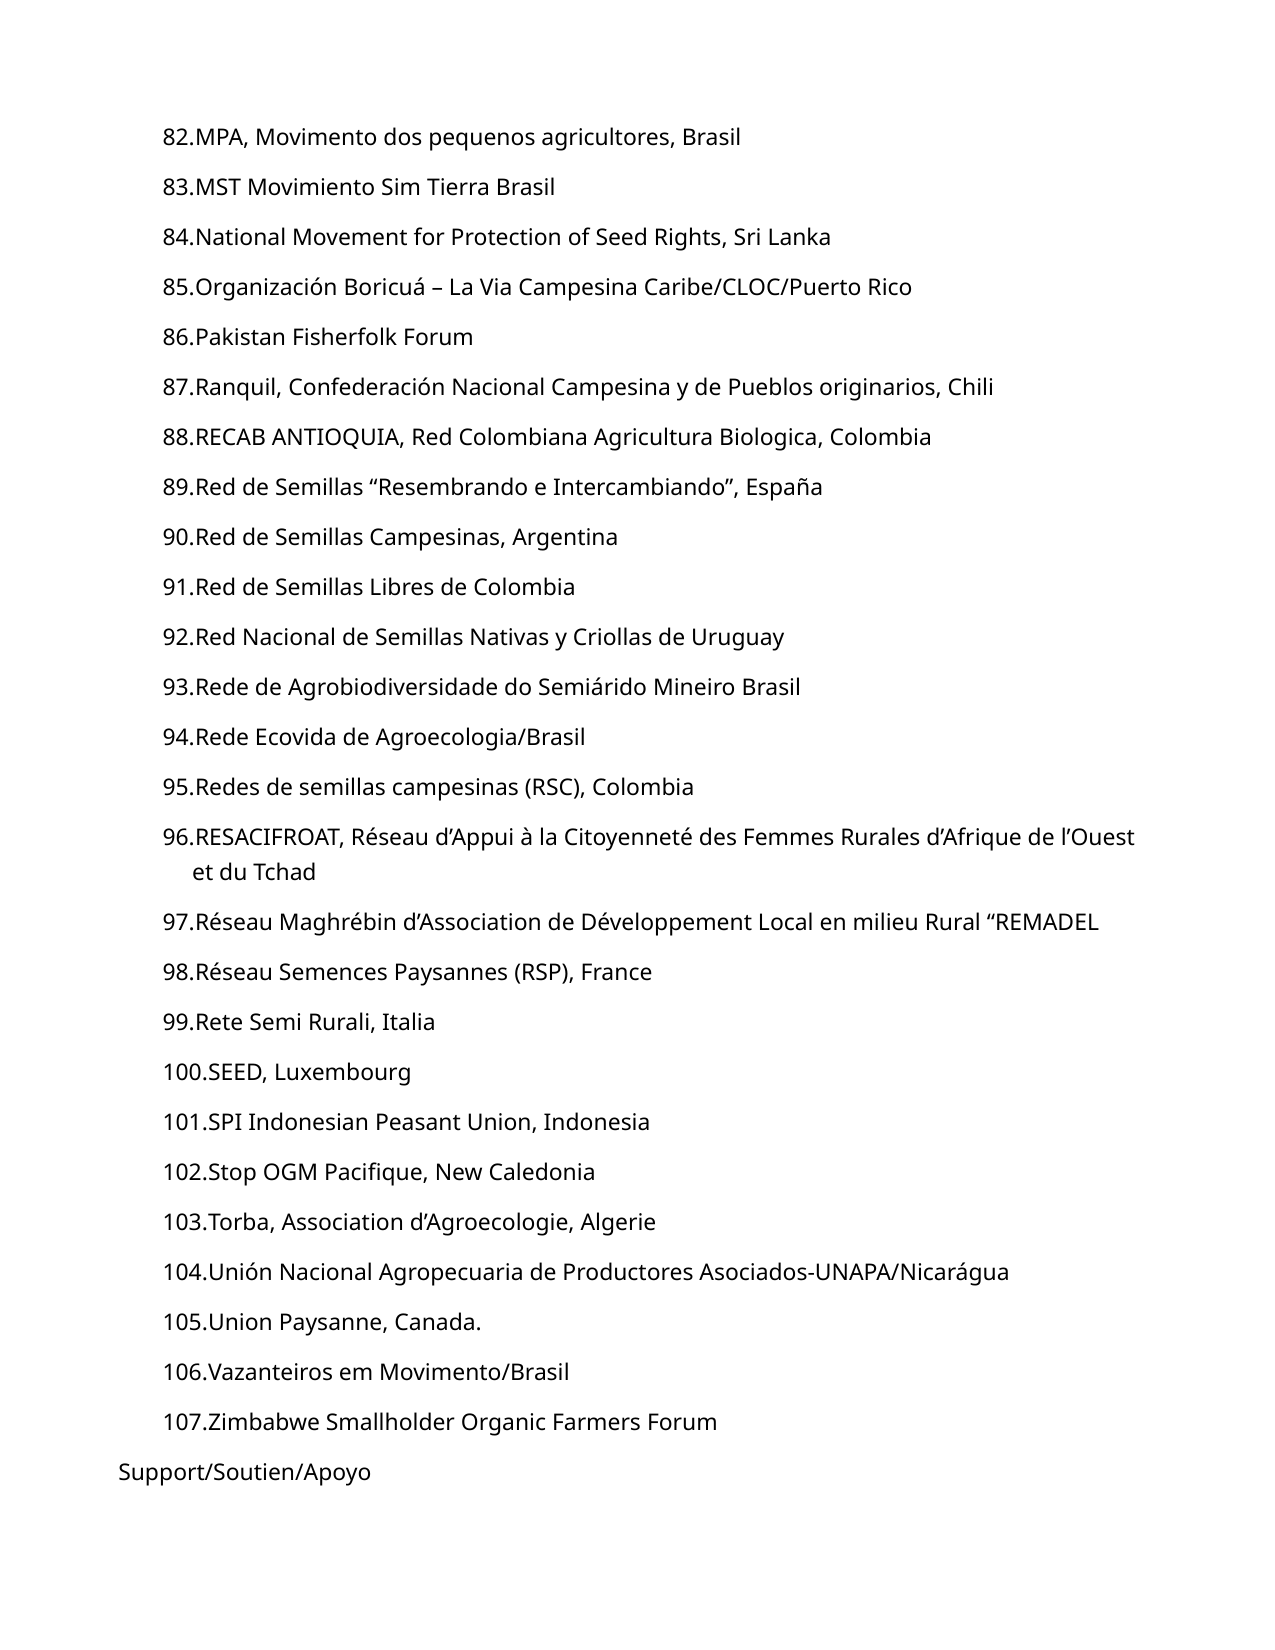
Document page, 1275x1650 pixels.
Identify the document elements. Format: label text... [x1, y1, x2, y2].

list Red de Semillas Campesinas, Argentina [162, 518, 1157, 552]
list Ranquil, Confederación Nacional Campesina y de Pueblos originarios, Chili [162, 368, 1157, 402]
list Réseau Maghrébin d’Association de Développement Local en milieu Rural “REMADEL [162, 902, 1157, 937]
list Pakistan Fisherfolk Forum [162, 318, 1157, 352]
list Red Nacional de Semillas Nativas y Criollas de Uruguay [162, 618, 1157, 652]
list Vazanteiros em Movimento/Brasil [162, 1352, 1157, 1387]
list Torba, Association d’Agroecologie, Algerie [162, 1202, 1157, 1237]
list Réseau Semences Paysannes (RSP), France [162, 952, 1157, 987]
list Union Paysanne, Canada. [162, 1302, 1157, 1337]
list Stop OGM Pacifique, New Caledonia [162, 1152, 1157, 1187]
list National Movement for Protection of Seed Rights, Sri Lanka [162, 218, 1157, 252]
list SEED, Luxembourg [162, 1052, 1157, 1087]
list SPI Indonesian Peasant Union, Indonesia [162, 1102, 1157, 1137]
list Rede Ecovida de Agroecologia/Brasil [162, 718, 1157, 752]
list Organización Boricuá – La Via Campesina Caribe/CLOC/Puerto Rico [162, 268, 1157, 302]
list MPA, Movimento dos pequenos agricultores, Brasil [162, 118, 1157, 152]
list MST Movimiento Sim Tierra Brasil [162, 168, 1157, 202]
list RECAB ANTIOQUIA, Red Colombiana Agricultura Biologica, Colombia [162, 418, 1157, 452]
list Zimbabwe Smallholder Organic Farmers Forum [162, 1402, 1157, 1437]
list Red de Semillas “Resembrando e Intercambiando”, España [162, 468, 1157, 502]
list Red de Semillas Libres de Colombia [162, 568, 1157, 602]
list Rete Semi Rurali, Italia [162, 1002, 1157, 1037]
list Rede de Agrobiodiversidade do Semiárido Mineiro Brasil [162, 668, 1157, 702]
list RESACIFROAT, Réseau d’Appui à la Citoyenneté des Femmes Rurales d’Afrique de l’Ouest et du Tchad [162, 818, 1157, 887]
text Support/Soutien/Apoyo [118, 1452, 1157, 1487]
list Unión Nacional Agropecuaria de Productores Asociados-UNAPA/Nicarágua [162, 1252, 1157, 1287]
list Redes de semillas campesinas (RSC), Colombia [162, 768, 1157, 802]
